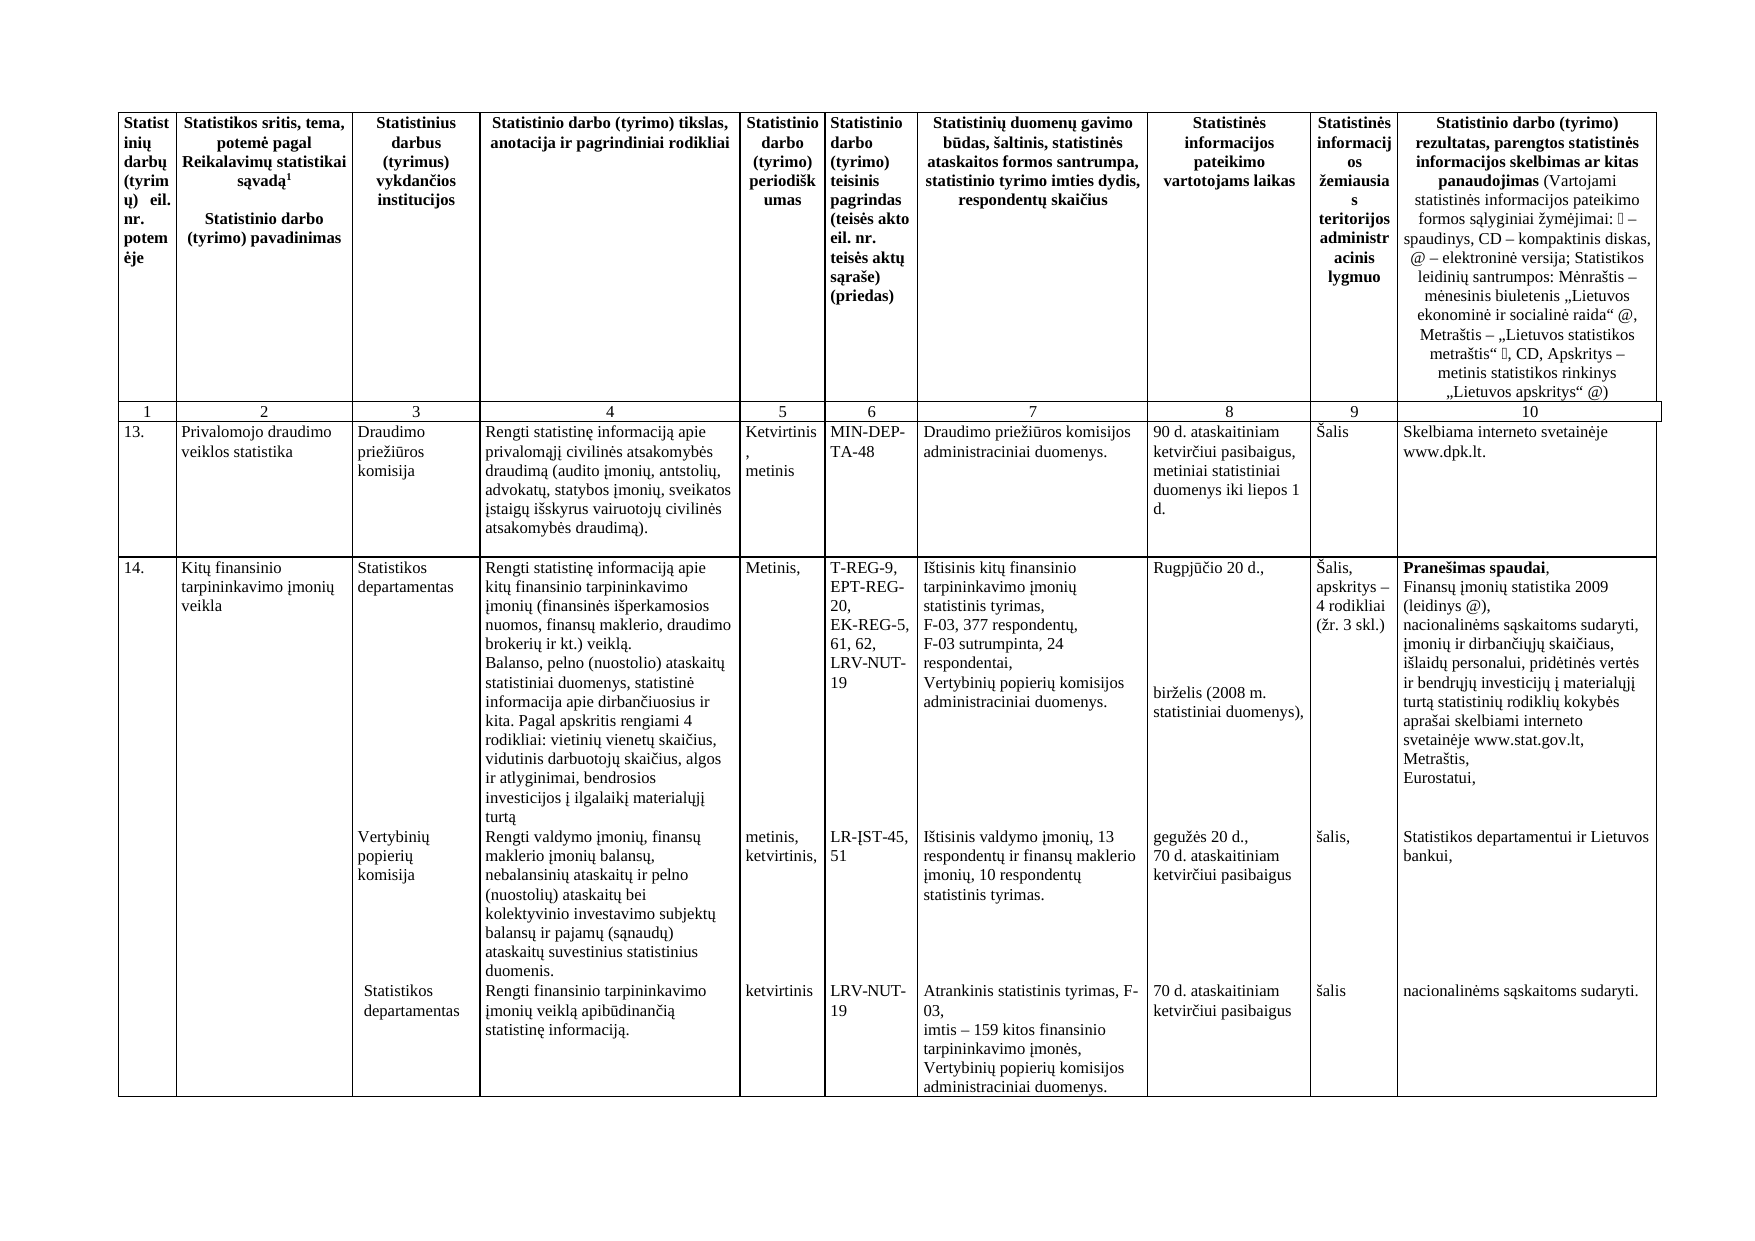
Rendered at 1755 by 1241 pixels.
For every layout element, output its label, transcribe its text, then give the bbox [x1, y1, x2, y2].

table_cell nacionalinėms sąskaitoms sudaryti. [1398, 980, 1656, 1096]
table_cell Ištisinis valdymo įmonių, 13 respondentų ir finansų maklerio įmonių, 10 respondentų statistinis tyrimas. [918, 826, 1147, 980]
table_header Statistinio darbo (tyrimo) teisinis pagrindas (teisės akto eil. nr. teisės aktų sąraše) (priedas) [826, 113, 917, 401]
table_cell Rengti finansinio tarpininkavimo įmonių veiklą apibūdinančią statistinę informaciją. [481, 980, 739, 1096]
table_cell [1657, 826, 1662, 980]
table_cell [1657, 556, 1662, 681]
table_cell ketvirtinis [741, 980, 824, 1096]
table_cell gegužės 20 d., 70 d. ataskaitiniam ketvirčiui pasibaigus [1148, 826, 1310, 980]
table_cell Ketvirtinis, metinis [741, 422, 824, 556]
table_cell MIN-DEP-TA-48 [826, 422, 917, 556]
table_cell šalis [1311, 980, 1397, 1096]
table_cell Privalomojo draudimo veiklos statistika [177, 422, 352, 556]
table_cell LR-ĮST-45, 51 [826, 826, 917, 980]
table_header Statistinių darbų (tyrimų) eil. nr. potemėje [119, 113, 176, 401]
table_cell Ištisinis kitų finansinio tarpininkavimo įmonių statistinis tyrimas, F-03, 377 respondentų, F-03 sutrumpinta, 24 respondentai, Vertybinių popierių komisijos administraciniai duomenys. [918, 558, 1147, 826]
table_header Statistinio darbo (tyrimo) periodiškumas [741, 113, 824, 401]
table_cell 9 [1311, 402, 1397, 421]
table_cell Vertybinių popierių komisija [353, 826, 479, 980]
table_cell 14. [119, 558, 176, 1096]
table_cell [1657, 980, 1662, 1096]
table_cell 6 [826, 402, 917, 421]
table_cell 3 [353, 402, 479, 421]
table_header Statistinio darbo (tyrimo) tikslas, anotacija ir pagrindiniai rodikliai [481, 113, 739, 401]
table_cell 8 [1148, 402, 1310, 421]
table_cell birželis (2008 m. statistiniai duomenys), [1148, 681, 1310, 826]
table_cell Metinis, [741, 558, 824, 826]
table_header Statistinės informacijos pateikimo vartotojams laikas [1148, 113, 1310, 401]
table_header Statistinius darbus (tyrimus) vykdančios institucijos [353, 113, 479, 401]
table_cell Statistikos departamentas [353, 980, 479, 1096]
table_cell 90 d. ataskaitiniam ketvirčiui pasibaigus, metiniai statistiniai duomenys iki liepos 1 d. [1148, 422, 1310, 556]
table_cell Statistikos departamentui ir Lietuvos bankui, [1398, 826, 1656, 980]
table_cell 4 [481, 402, 739, 421]
table_cell Šalis, apskritys – 4 rodikliai (žr. 3 skl.) [1311, 558, 1397, 826]
table_cell [1657, 422, 1662, 556]
table_header [1657, 112, 1662, 401]
table_cell šalis, [1311, 826, 1397, 980]
table_cell Pranešimas spaudai, Finansų įmonių statistika 2009 (leidinys @), nacionalinėms sąskaitoms sudaryti, įmonių ir dirbančiųjų skaičiaus, išlaidų personalui, pridėtinės vertės ir bendrųjų investicijų į materialųjį turtą statistinių rodiklių kokybės aprašai skelbiami interneto svetainėje www.stat.gov.lt, Metraštis, Eurostatui, [1398, 558, 1656, 826]
table_cell 70 d. ataskaitiniam ketvirčiui pasibaigus [1148, 980, 1310, 1096]
table_cell Rengti statistinę informaciją apie kitų finansinio tarpininkavimo įmonių (finansinės išperkamosios nuomos, finansų maklerio, draudimo brokerių ir kt.) veiklą. Balanso, pelno (nuostolio) ataskaitų statistiniai duomenys, statistinė informacija apie dirbančiuosius ir kita. Pagal apskritis rengiami 4 rodikliai: vietinių vienetų skaičius, vidutinis darbuotojų skaičius, algos ir atlyginimai, bendrosios investicijos į ilgalaikį materialųjį turtą [481, 558, 739, 826]
table_cell 7 [918, 402, 1147, 421]
table_cell Rengti valdymo įmonių, finansų maklerio įmonių balansų, nebalansinių ataskaitų ir pelno (nuostolių) ataskaitų bei kolektyvinio investavimo subjektų balansų ir pajamų (sąnaudų) ataskaitų suvestinius statistinius duomenis. [481, 826, 739, 980]
table_header Statistinių duomenų gavimo būdas, šaltinis, statistinės ataskaitos formos santrumpa, statistinio tyrimo imties dydis, respondentų skaičius [918, 113, 1147, 401]
table_cell metinis, ketvirtinis, [741, 826, 824, 980]
table_cell Šalis [1311, 422, 1397, 556]
table_cell Atrankinis statistinis tyrimas, F-03, imtis – 159 kitos finansinio tarpininkavimo įmonės, Vertybinių popierių komisijos administraciniai duomenys. [918, 980, 1147, 1096]
table_cell 13. [119, 422, 176, 556]
table_cell 10 [1398, 402, 1661, 421]
table_header Statistinio darbo (tyrimo) rezultatas, parengtos statistinės informacijos skelbimas ar kitas panaudojimas (Vartojami statistinės informacijos pateikimo formos sąlyginiai žymėjimai:  – spaudinys, CD – kompaktinis diskas, @ – elektroninė versija; Statistikos leidinių santrumpos: Mėnraštis – mėnesinis biuletenis „Lietuvos ekonominė ir socialinė raida“ @, Metraštis – „Lietuvos statistikos metraštis“ , CD, Apskritys – metinis statistikos rinkinys „Lietuvos apskritys“ @) [1398, 113, 1656, 401]
table_cell Kitų finansinio tarpininkavimo įmonių veikla [177, 558, 352, 1096]
table_cell Skelbiama interneto svetainėje www.dpk.lt. [1398, 422, 1656, 556]
table_cell 2 [177, 402, 352, 421]
table_cell 1 [119, 402, 176, 421]
table_header Statistinės informacijos žemiausias teritorijos administracinis lygmuo [1311, 113, 1397, 401]
table_cell Draudimo priežiūros komisija [353, 422, 479, 556]
table_cell Rugpjūčio 20 d., [1148, 558, 1310, 681]
table_cell Draudimo priežiūros komisijos administraciniai duomenys. [918, 422, 1147, 556]
table_cell T-REG-9, EPT-REG-20, EK-REG-5, 61, 62, LRV-NUT-19 [826, 558, 917, 826]
table_cell [1657, 681, 1662, 826]
table_cell LRV-NUT-19 [826, 980, 917, 1096]
table_cell Rengti statistinę informaciją apie privalomąjį civilinės atsakomybės draudimą (audito įmonių, antstolių, advokatų, statybos įmonių, sveikatos įstaigų išskyrus vairuotojų civilinės atsakomybės draudimą). [481, 422, 739, 556]
table_cell Statistikos departamentas [353, 558, 479, 826]
table_cell 5 [741, 402, 824, 421]
table_header Statistikos sritis, tema, potemė pagal Reikalavimų statistikai sąvadą1 Statistinio darbo (tyrimo) pavadinimas [177, 113, 352, 401]
